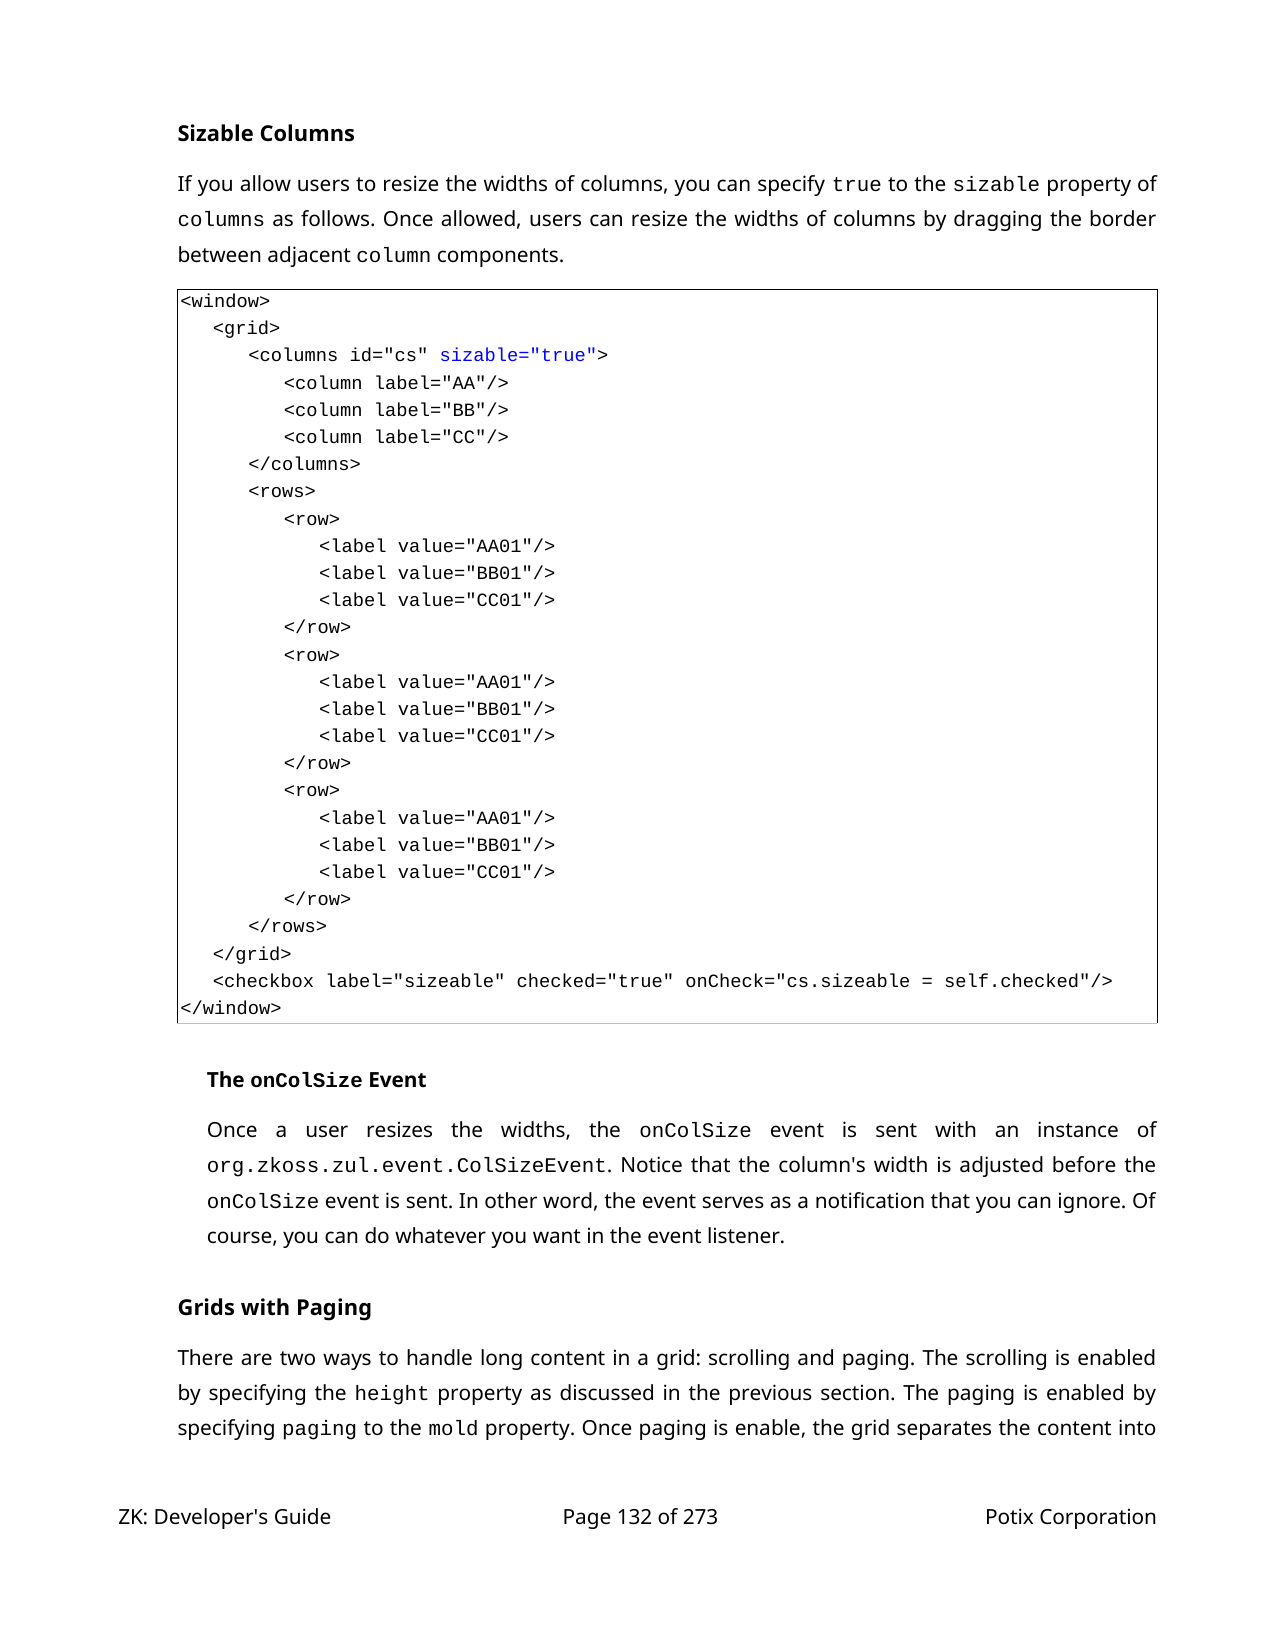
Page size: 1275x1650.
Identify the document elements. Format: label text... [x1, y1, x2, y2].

text <label value="BB01"/> [178, 697, 1157, 721]
text <label value="CC01"/> [178, 724, 1157, 748]
text <label value="AA01"/> [178, 534, 1157, 558]
text </columns> [178, 452, 1157, 476]
text <columns id="cs" sizable="true"> [178, 343, 1157, 368]
text </row> [178, 887, 1157, 911]
text <label value="CC01"/> [178, 860, 1157, 884]
text </row> [178, 751, 1157, 775]
text <label value="BB01"/> [178, 561, 1157, 585]
text Once a user resizes the widths, the onColSize event is sent with an instance of org.zkoss.zul.event.ColSizeEvent. Notice that the column's width is adjusted before the onColSize event is sent. In other word, the event serves as a notification that you can ignore. Of course, you can do whatever you want in the event listener. [207, 1115, 1157, 1249]
text <grid> [178, 316, 1157, 340]
subtitle The onColSize Event [207, 1066, 1157, 1094]
text <window> [178, 290, 1157, 313]
text </window> [178, 996, 1157, 1023]
text <column label="CC"/> [178, 425, 1157, 449]
text There are two ways to handle long content in a grid: scrolling and paging. The scrolling is enabled by specifying the height property as discussed in the previous section. The paging is enabled by specifying paging to the mold property. Once paging is enable, the grid separates the content into [177, 1343, 1157, 1442]
subtitle Grids with Paging [177, 1292, 1157, 1322]
text </rows> [178, 914, 1157, 938]
text <label value="AA01"/> [178, 669, 1157, 694]
text </grid> [178, 941, 1157, 966]
text If you allow users to resize the widths of columns, you can specify true to the sizable property of columns as follows. Once allowed, users can resize the widths of columns by dragging the border between adjacent column components. [177, 169, 1157, 268]
text <column label="BB"/> [178, 398, 1157, 422]
text <label value="AA01"/> [178, 806, 1157, 830]
text <label value="CC01"/> [178, 588, 1157, 612]
text </row> [178, 615, 1157, 639]
text <checkbox label="sizeable" checked="true" onCheck="cs.sizeable = self.checked"/> [178, 969, 1157, 993]
text <row> [178, 778, 1157, 803]
text <column label="AA"/> [178, 371, 1157, 395]
text <row> [178, 642, 1157, 667]
text <label value="BB01"/> [178, 833, 1157, 857]
subtitle Sizable Columns [177, 118, 1157, 148]
text <rows> [178, 479, 1157, 503]
text <row> [178, 506, 1157, 531]
